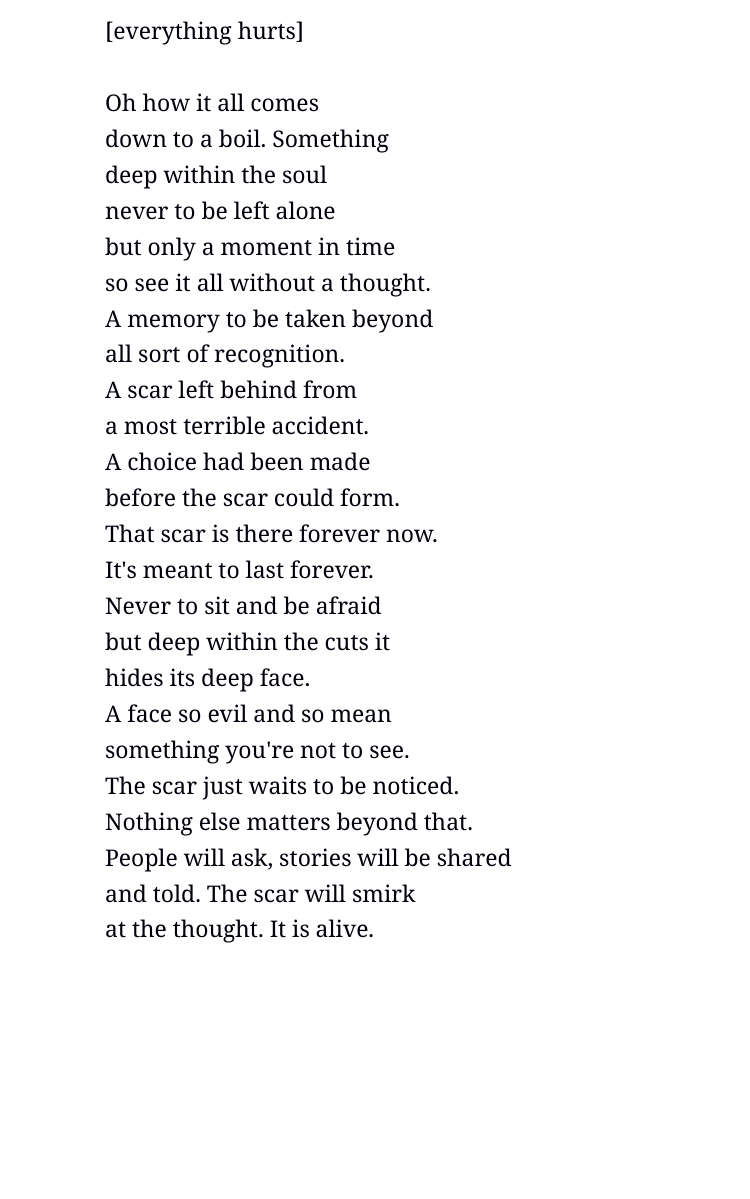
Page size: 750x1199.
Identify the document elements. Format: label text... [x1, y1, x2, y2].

text a most terrible accident. [105, 410, 645, 442]
text That scar is there forever now. [105, 518, 645, 549]
text People will ask, stories will be shared [105, 842, 645, 873]
text and told. The scar will smirk [105, 877, 645, 909]
text A memory to be taken beyond [105, 302, 645, 334]
text but only a moment in time [105, 231, 645, 262]
text at the thought. It is alive. [105, 913, 645, 945]
text so see it all without a thought. [105, 267, 645, 298]
text A scar left behind from [105, 374, 645, 406]
text It's meant to last forever. [105, 554, 645, 585]
text Never to sit and be afraid [105, 590, 645, 621]
text Nothing else matters beyond that. [105, 806, 645, 837]
text [everything hurts] [105, 15, 645, 46]
text hides its deep face. [105, 662, 645, 693]
text deep within the soul [105, 159, 645, 190]
text down to a boil. Something [105, 123, 645, 154]
text A choice had been made [105, 446, 645, 477]
text Oh how it all comes [105, 87, 645, 118]
text something you're not to see. [105, 734, 645, 765]
text but deep within the cuts it [105, 626, 645, 657]
text never to be left alone [105, 195, 645, 226]
text The scar just waits to be noticed. [105, 770, 645, 801]
text before the scar could form. [105, 482, 645, 513]
text A face so evil and so mean [105, 698, 645, 729]
text all sort of recognition. [105, 338, 645, 370]
